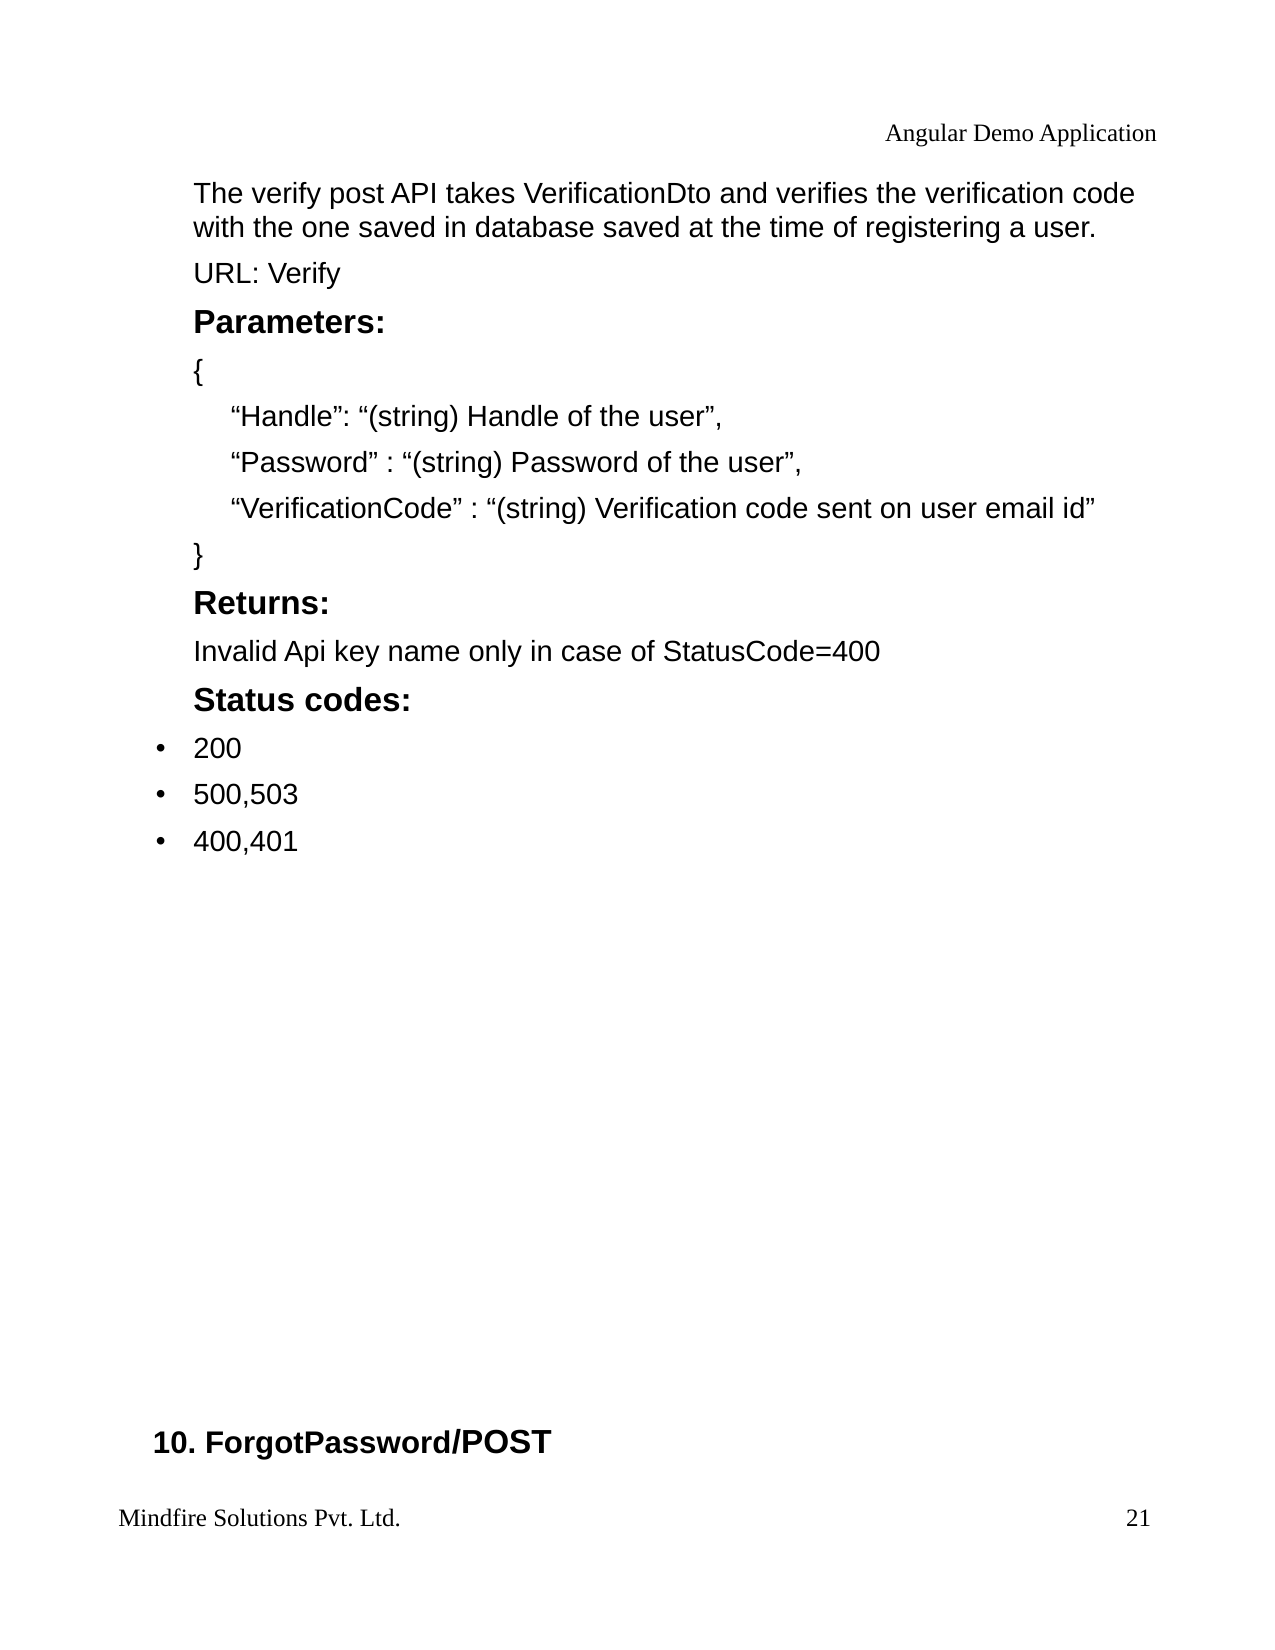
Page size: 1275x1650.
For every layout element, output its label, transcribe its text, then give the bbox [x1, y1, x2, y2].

list 500,503 [156, 777, 1157, 811]
list { [156, 353, 1157, 386]
list 200 [156, 731, 1157, 765]
list “Handle”: “(string) Handle of the user”, [193, 399, 1157, 432]
list “VerificationCode” : “(string) Verification code sent on user email id” [193, 491, 1157, 524]
list Status codes: [156, 680, 1157, 718]
list 400,401 [156, 823, 1157, 857]
list Returns: [156, 583, 1157, 622]
list Parameters: [156, 302, 1157, 340]
list “Password” : “(string) Password of the user”, [193, 445, 1157, 478]
list URL: Verify [156, 256, 1157, 289]
list The verify post API takes VerificationDto and verifies the verification code with the one saved in database saved at the time of registering a user. [156, 176, 1157, 243]
list Invalid Api key name only in case of StatusCode=400 [156, 634, 1157, 668]
text 10. ForgotPassword/POST [118, 1422, 1157, 1461]
list } [156, 537, 1157, 571]
